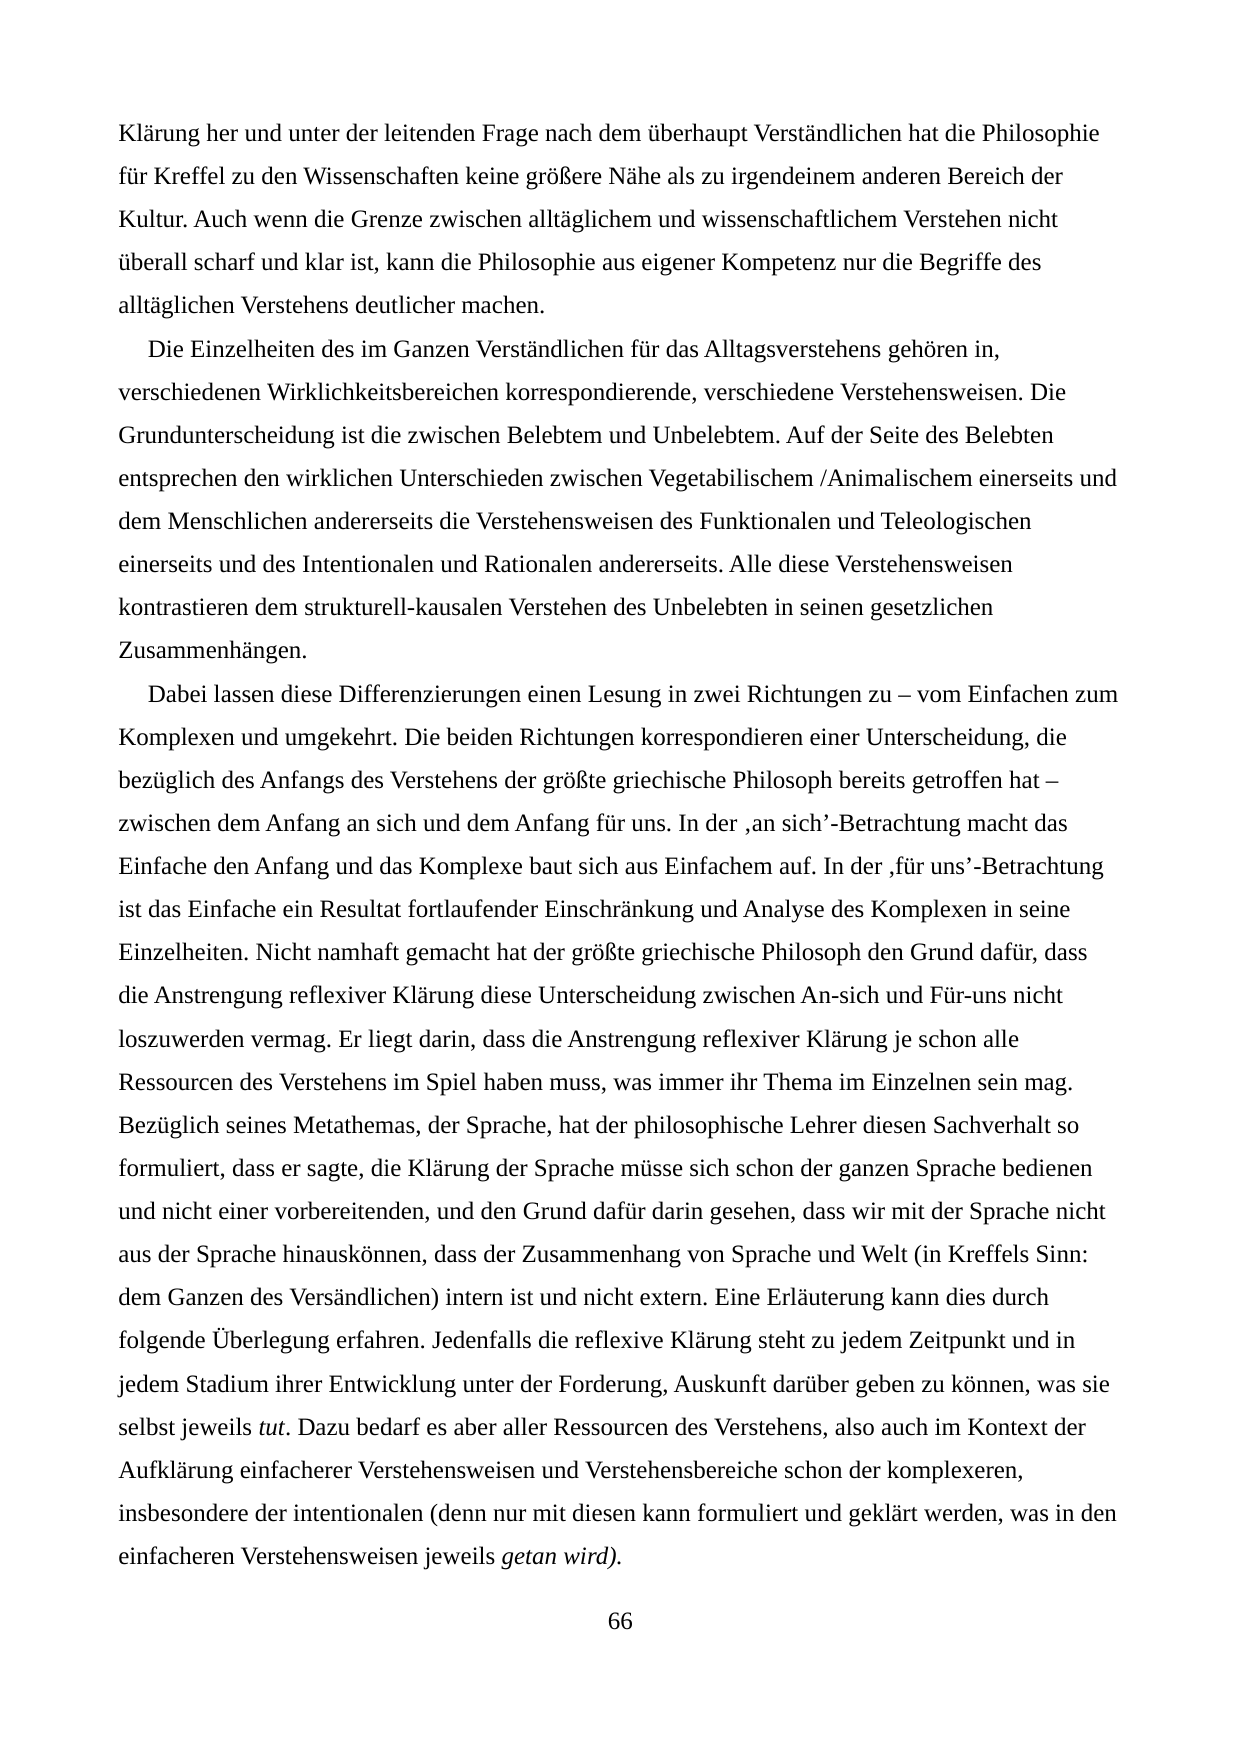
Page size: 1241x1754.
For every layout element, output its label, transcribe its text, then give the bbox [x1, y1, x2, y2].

text Klärung her und unter der leitenden Frage nach dem überhaupt Verständlichen hat die Philosophie für Kreffel zu den Wissenschaften keine größere Nähe als zu irgendeinem anderen Bereich der Kultur. Auch wenn die Grenze zwischen alltäglichem und wissenschaftlichem Verstehen nicht überall scharf und klar ist, kann die Philosophie aus eigener Kompetenz nur die Begriffe des alltäglichen Verstehens deutlicher machen. [118, 118, 1122, 319]
text Die Einzelheiten des im Ganzen Verständlichen für das Alltagsverstehens gehören in, verschiedenen Wirklichkeitsbereichen korrespondierende, verschiedene Verstehensweisen. Die Grundunterscheidung ist die zwischen Belebtem und Unbelebtem. Auf der Seite des Belebten entsprechen den wirklichen Unterschieden zwischen Vegetabilischem /Animalischem einerseits und dem Menschlichen andererseits die Verstehensweisen des Funktionalen und Teleologischen einerseits und des Intentionalen und Rationalen andererseits. Alle diese Verstehensweisen kontrastieren dem strukturell-kausalen Verstehen des Unbelebten in seinen gesetzlichen Zusammenhängen. [118, 334, 1122, 664]
text Dabei lassen diese Differenzierungen einen Lesung in zwei Richtungen zu – vom Einfachen zum Komplexen und umgekehrt. Die beiden Richtungen korrespondieren einer Unterscheidung, die bezüglich des Anfangs des Verstehens der größte griechische Philosoph bereits getroffen hat – zwischen dem Anfang an sich und dem Anfang für uns. In der ‚an sich’-Betrachtung macht das Einfache den Anfang und das Komplexe baut sich aus Einfachem auf. In der ,für uns’-Betrachtung ist das Einfache ein Resultat fortlaufender Einschränkung und Analyse des Komplexen in seine Einzelheiten. Nicht namhaft gemacht hat der größte griechische Philosoph den Grund dafür, dass die Anstrengung reflexiver Klärung diese Unterscheidung zwischen An-sich und Für-uns nicht loszuwerden vermag. Er liegt darin, dass die Anstrengung reflexiver Klärung je schon alle Ressourcen des Verstehens im Spiel haben muss, was immer ihr Thema im Einzelnen sein mag. Bezüglich seines Metathemas, der Sprache, hat der philosophische Lehrer diesen Sachverhalt so formuliert, dass er sagte, die Klärung der Sprache müsse sich schon der ganzen Sprache bedienen und nicht einer vorbereitenden, und den Grund dafür darin gesehen, dass wir mit der Sprache nicht aus der Sprache hinauskönnen, dass der Zusammenhang von Sprache und Welt (in Kreffels Sinn: dem Ganzen des Versändlichen) intern ist und nicht extern. Eine Erläuterung kann dies durch folgende Überlegung erfahren. Jedenfalls die reflexive Klärung steht zu jedem Zeitpunkt und in jedem Stadium ihrer Entwicklung unter der Forderung, Auskunft darüber geben zu können, was sie selbst jeweils tut. Dazu bedarf es aber aller Ressourcen des Verstehens, also auch im Kontext der Aufklärung einfacherer Verstehensweisen und Verstehensbereiche schon der komplexeren, insbesondere der intentionalen (denn nur mit diesen kann formuliert und geklärt werden, was in den einfacheren Verstehensweisen jeweils getan wird). [118, 679, 1122, 1570]
